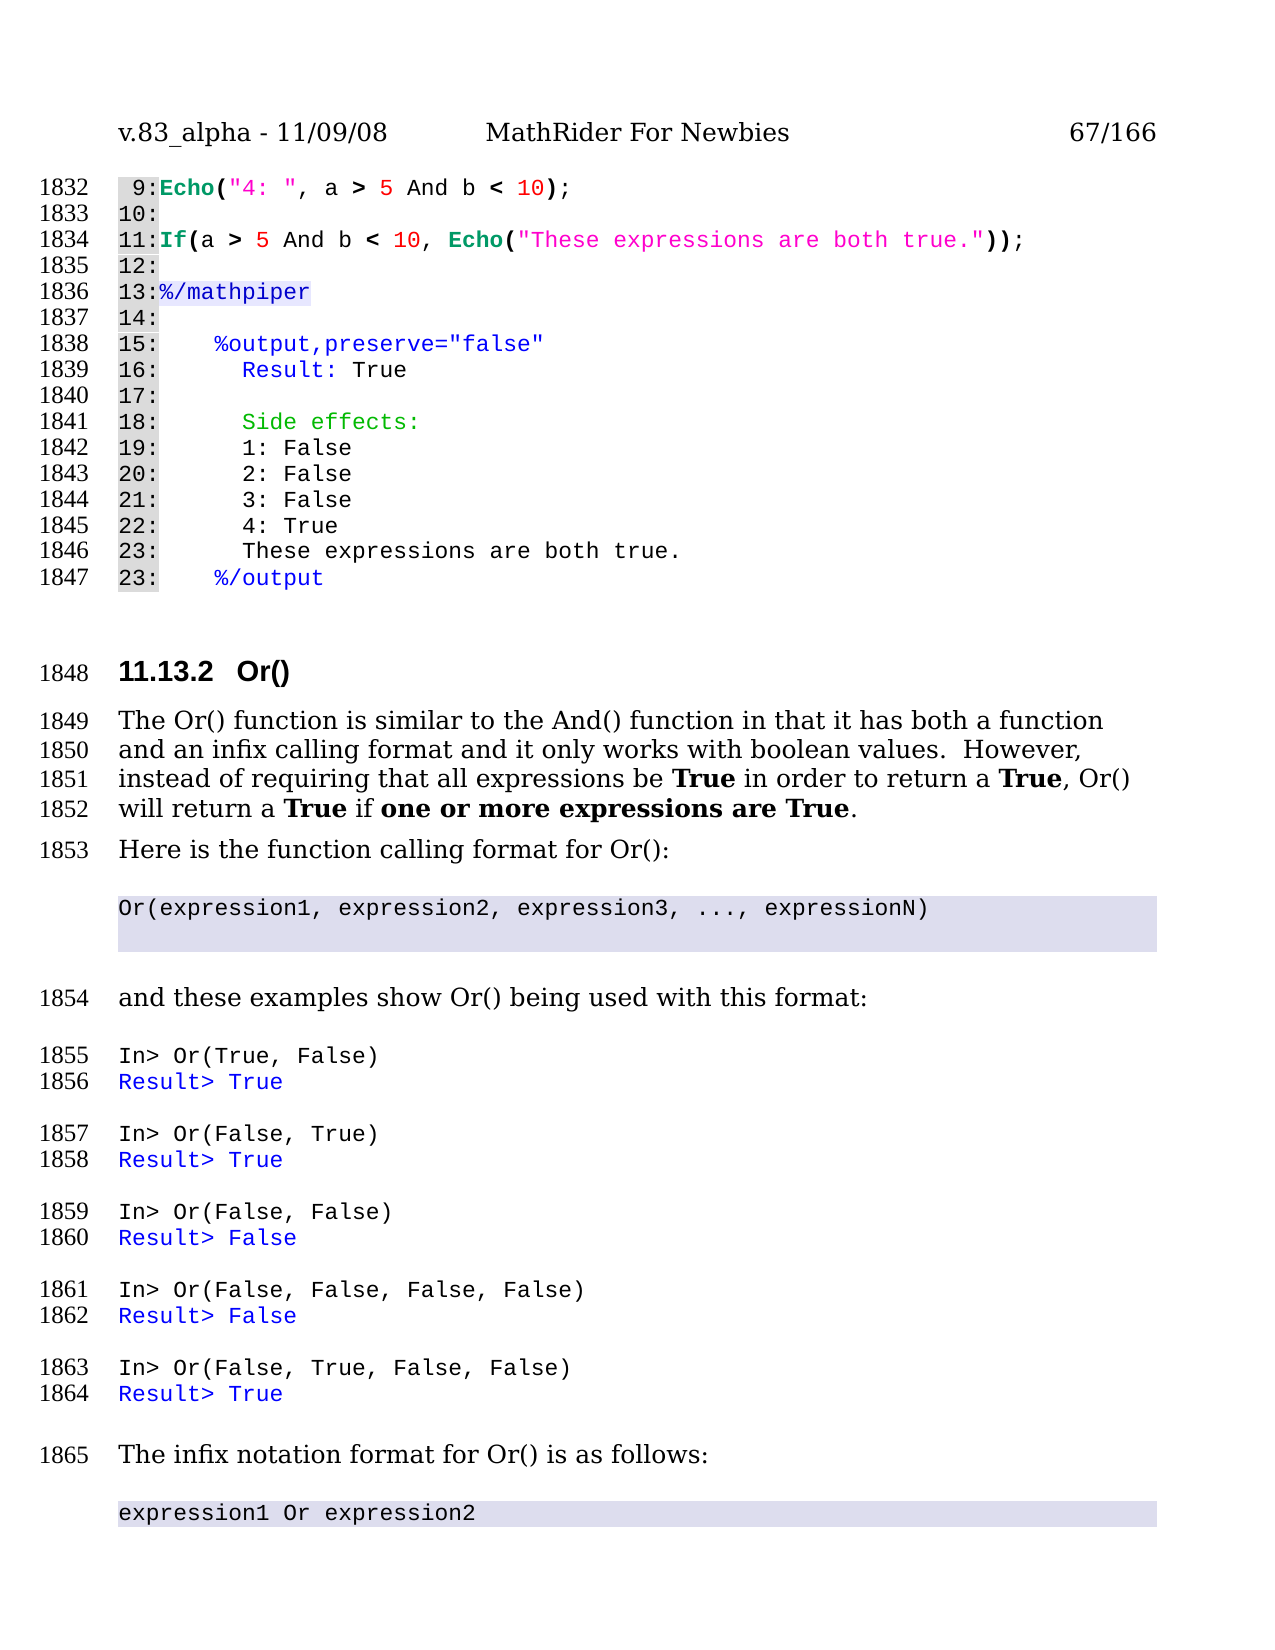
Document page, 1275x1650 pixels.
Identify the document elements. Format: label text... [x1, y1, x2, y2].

text 18: Side effects: [118, 410, 1157, 436]
text Result> False [118, 1226, 1157, 1252]
text 11:If(a > 5 And b < 10, Echo("These expressions are both true.")); [118, 229, 1157, 254]
text 22: 4: True [118, 514, 1157, 540]
table_header Or(expression1, expression2, expression3, ..., expressionN) [118, 896, 1157, 952]
text The infix notation format for Or() is as follows: [118, 1440, 1157, 1469]
text Result> True [118, 1382, 1157, 1408]
text 12: [118, 254, 1157, 281]
text 23: These expressions are both true. [118, 540, 1157, 566]
text 19: 1: False [118, 436, 1157, 462]
text 9:Echo("4: ", a > 5 And b < 10); [118, 177, 1157, 203]
text 21: 3: False [118, 488, 1157, 514]
text and these examples show Or() being used with this format: [118, 983, 1157, 1013]
text 10: [118, 203, 1157, 229]
text In> Or(False, False) [118, 1200, 1157, 1226]
text In> Or(False, True, False, False) [118, 1356, 1157, 1382]
text 16: Result: True [118, 358, 1157, 384]
text In> Or(False, False, False, False) [118, 1278, 1157, 1304]
text 13:%/mathpiper [118, 281, 1157, 306]
text In> Or(False, True) [118, 1122, 1157, 1148]
text 17: [118, 384, 1157, 410]
text 15: %output,preserve="false" [118, 332, 1157, 358]
text 23: %/output [118, 566, 1157, 592]
text In> Or(True, False) [118, 1045, 1157, 1071]
table_header expression1 Or expression2 [118, 1501, 1157, 1527]
text Result> True [118, 1148, 1157, 1174]
subtitle Or() [118, 654, 1157, 688]
text 14: [118, 306, 1157, 332]
text Result> True [118, 1071, 1157, 1097]
text Result> False [118, 1304, 1157, 1330]
text 20: 2: False [118, 462, 1157, 488]
text The Or() function is similar to the And() function in that it has both a function and an infix calling format and it only works with boolean values. However, instead of requiring that all expressions be True in order to return a True, Or() will return a True if one or more expressions are True. [118, 706, 1157, 823]
text Here is the function calling format for Or(): [118, 835, 1157, 864]
